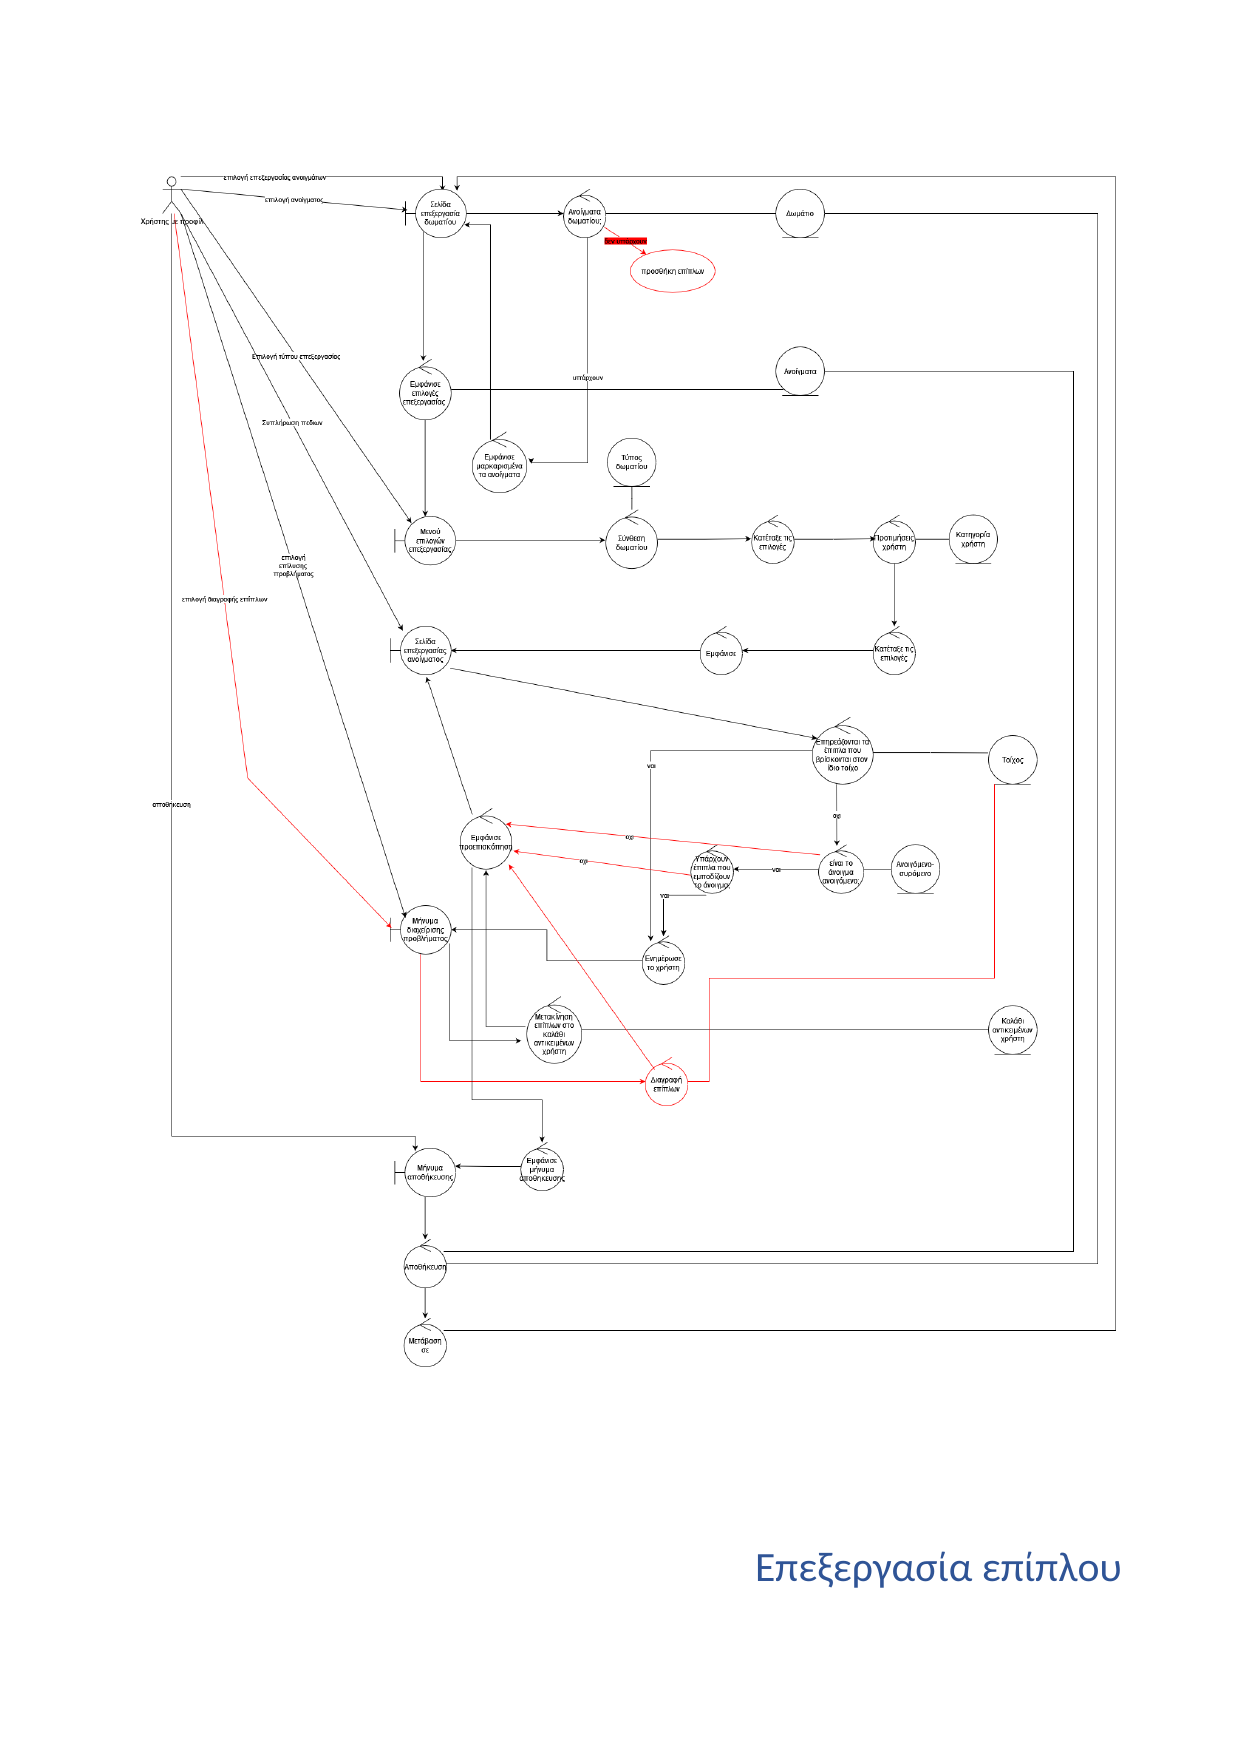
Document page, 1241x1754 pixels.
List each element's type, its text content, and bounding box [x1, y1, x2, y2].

text Επεξεργασία επίπλου [118, 1541, 1122, 1592]
picture [128, 160, 1133, 1379]
